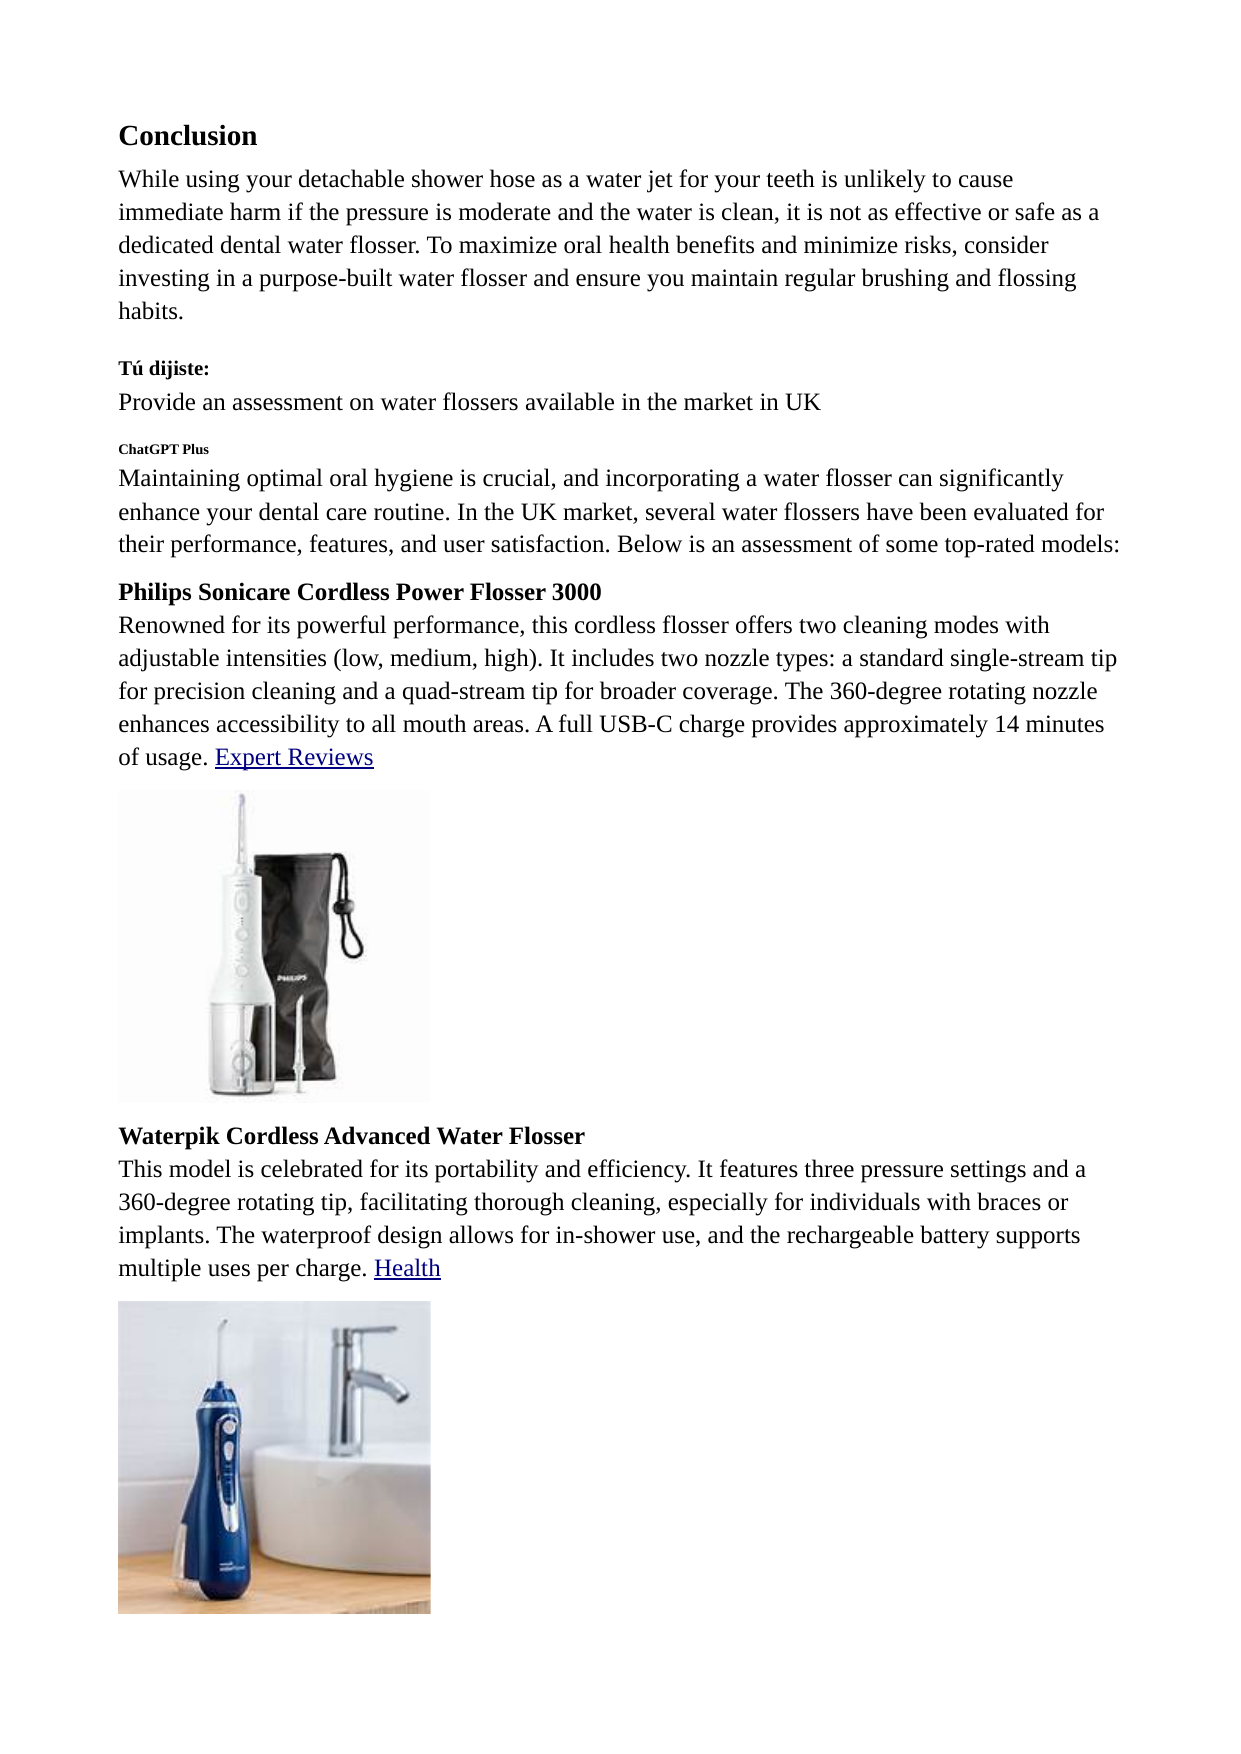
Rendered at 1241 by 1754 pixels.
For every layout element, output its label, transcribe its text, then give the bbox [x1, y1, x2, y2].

subtitle ChatGPT Plus [118, 441, 1122, 457]
text Waterpik Cordless Advanced Water Flosser This model is celebrated for its portability and efficiency. It features three pressure settings and a 360-degree rotating tip, facilitating thorough cleaning, especially for individuals with braces or implants. The waterproof design allows for in-shower use, and the rechargeable battery supports multiple uses per charge. Health [118, 1121, 1122, 1282]
text While using your detachable shower hose as a water jet for your teeth is unlikely to cause immediate harm if the pressure is moderate and the water is clean, it is not as effective or safe as a dedicated dental water flosser. To maximize oral health benefits and minimize risks, consider investing in a purpose-built water flosser and ensure you maintain regular brushing and flossing habits. [118, 164, 1122, 325]
text Maintaining optimal oral hygiene is crucial, and incorporating a water flosser can significantly enhance your dental care routine. In the UK market, several water flossers have been evaluated for their performance, features, and user satisfaction. Below is an assessment of some top-rated models: [118, 463, 1122, 558]
text Provide an assessment on water flossers available in the market in UK [118, 387, 1122, 415]
subtitle Tú dijiste: [118, 356, 1122, 380]
subtitle Conclusion [118, 118, 1122, 152]
picture [118, 790, 431, 1103]
text Philips Sonicare Cordless Power Flosser 3000 Renowned for its powerful performance, this cordless flosser offers two cleaning modes with adjustable intensities (low, medium, high). It includes two nozzle types: a standard single-stream tip for precision cleaning and a quad-stream tip for broader coverage. The 360-degree rotating nozzle enhances accessibility to all mouth areas. A full USB-C charge provides approximately 14 minutes of usage. Expert Reviews [118, 577, 1122, 771]
picture [118, 1301, 431, 1614]
